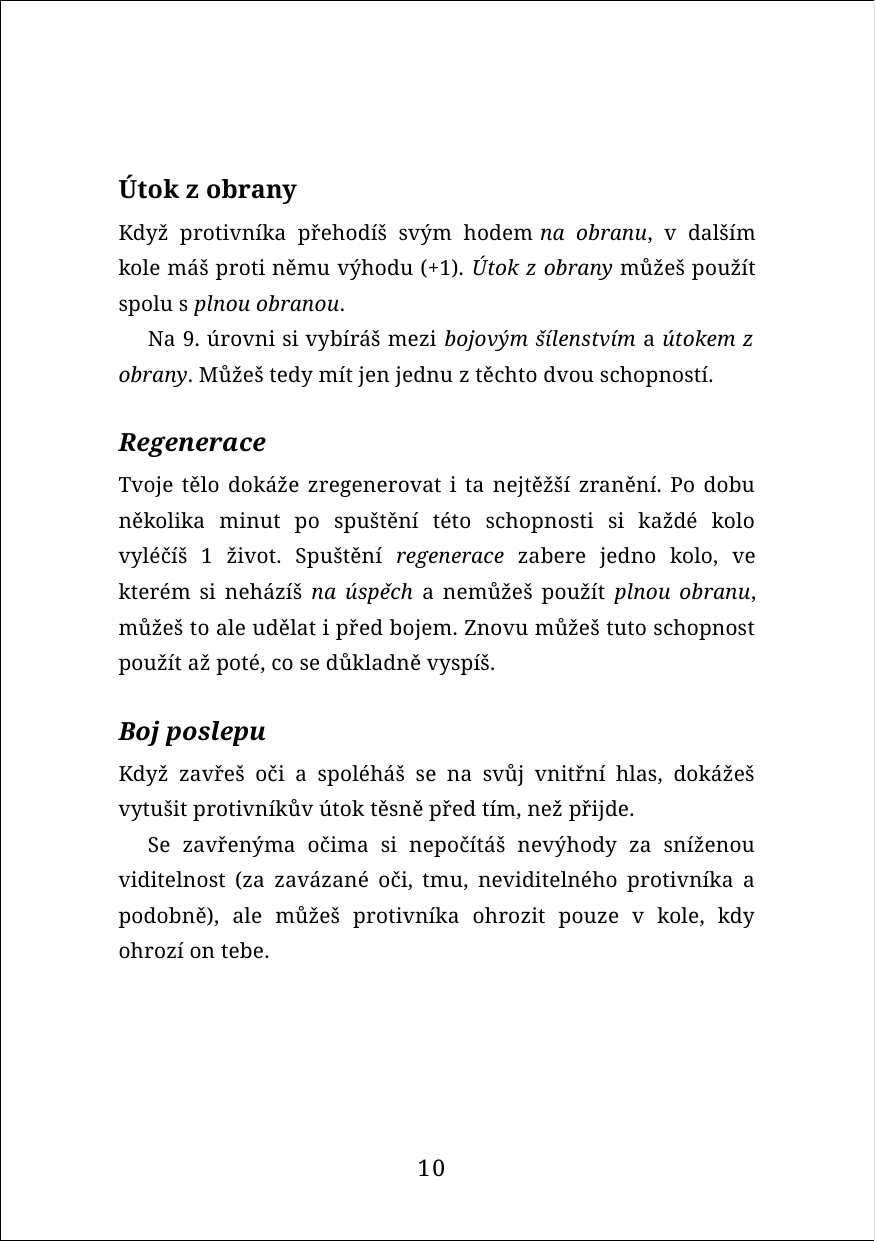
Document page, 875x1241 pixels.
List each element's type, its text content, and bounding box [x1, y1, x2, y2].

subtitle Boj poslepu [118, 713, 756, 747]
text Když protivníka přehodíš svým hodem na obranu, v dalším kole máš proti němu výhodu (+1). Útok z obrany můžeš použít spolu s plnou obranou. Na 9. úrovni si vybíráš mezi bojovým šílenstvím a útokem z obrany. Můžeš tedy mít jen jednu z těchto dvou schopností. [118, 218, 756, 388]
subtitle Regenerace [118, 425, 756, 459]
text Tvoje tělo dokáže zregenerovat i ta nejtěžší zranění. Po dobu několika minut po spuštění této schopnosti si každé kolo vyléčíš 1 život. Spuštění regenerace zabere jedno kolo, ve kterém si neházíš na úspěch a nemůžeš použít plnou obranu, můžeš to ale udělat i před bojem. Znovu můžeš tuto schopnost použít až poté, co se důkladně vyspíš. [118, 471, 756, 677]
text Když zavřeš oči a spoléháš se na svůj vnitřní hlas, dokážeš vytušit protivníkův útok těsně před tím, než přijde. Se zavřenýma očima si nepočítáš nevýhody za sníženou viditelnost (za zavázané oči, tmu, neviditelného protivníka a podobně), ale můžeš protivníka ohrozit pouze v kole, kdy ohrozí on tebe. [118, 759, 756, 965]
subtitle Útok z obrany [118, 172, 756, 206]
